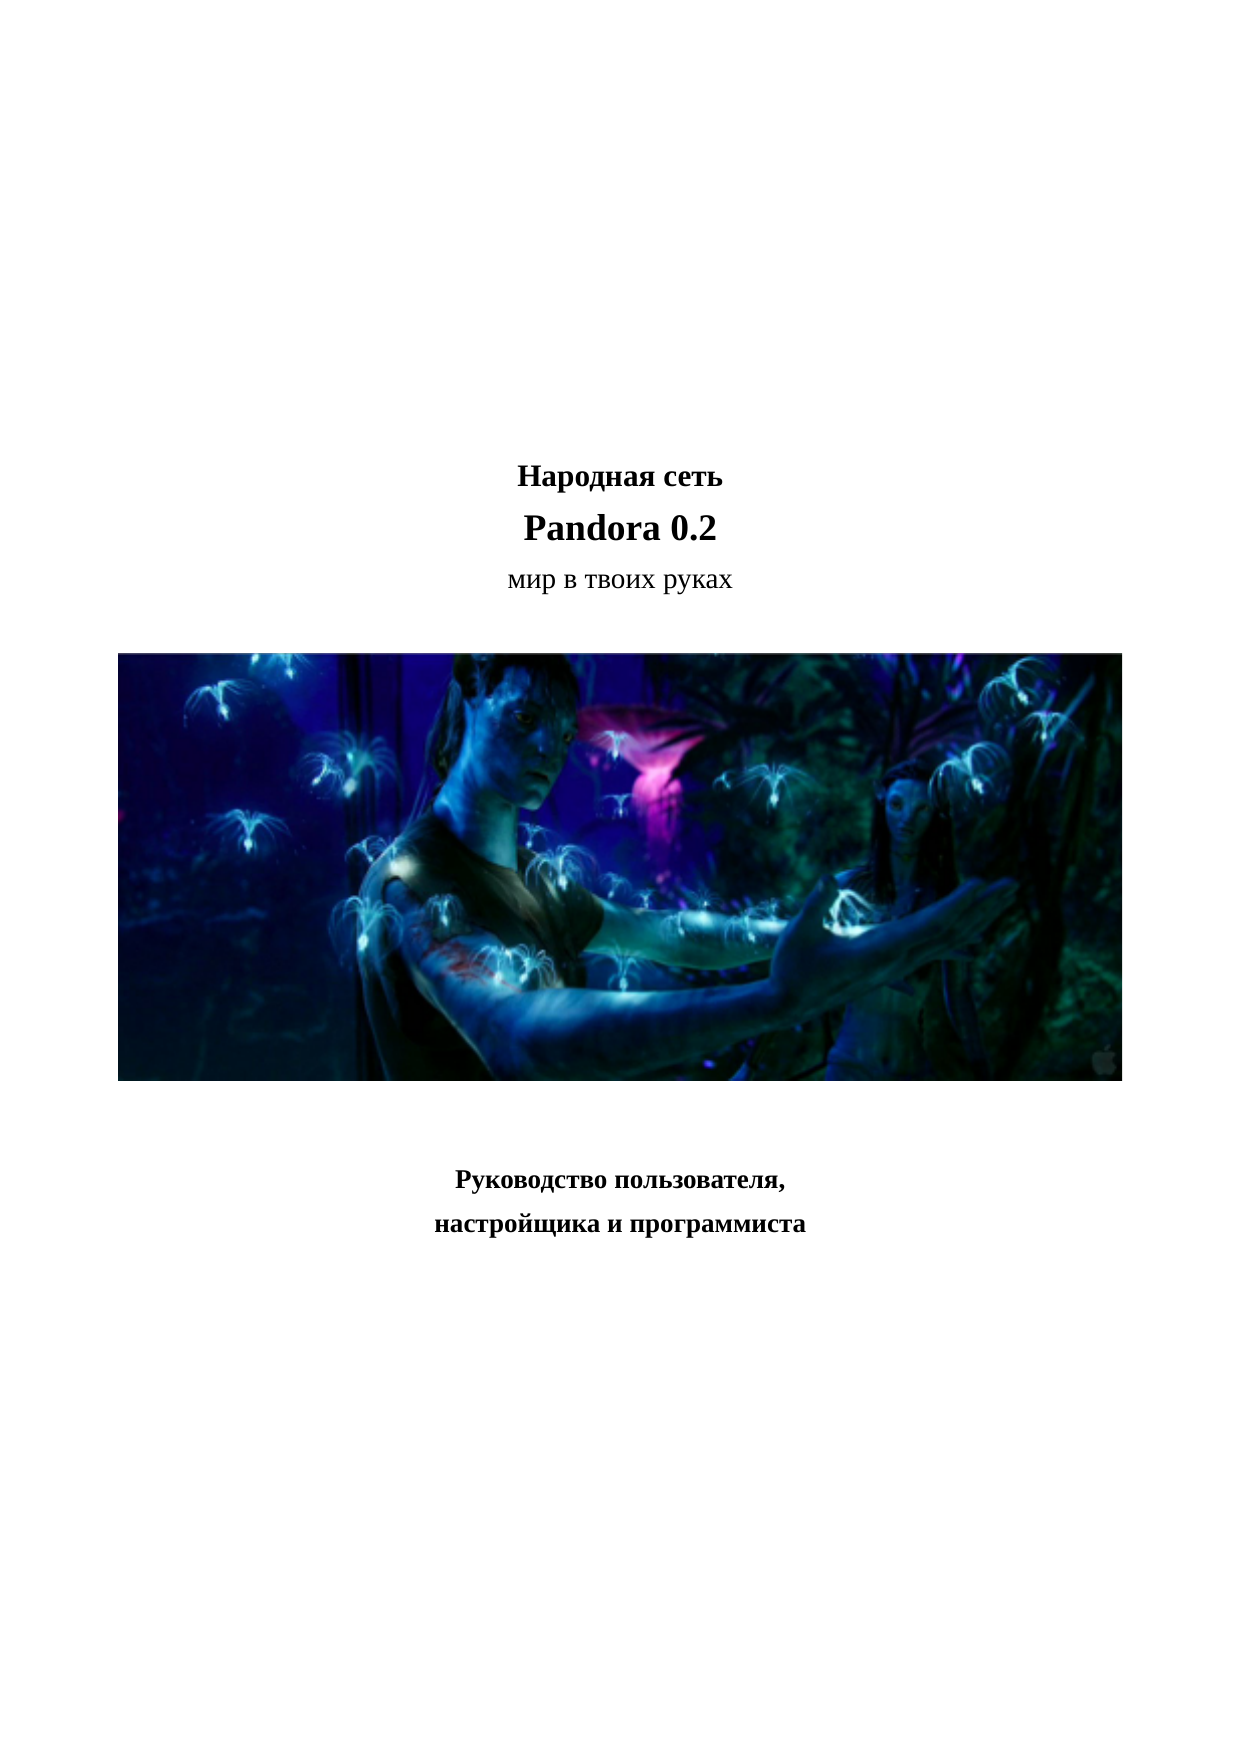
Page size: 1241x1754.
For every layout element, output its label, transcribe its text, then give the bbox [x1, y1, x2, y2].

text мир в твоих руках [118, 561, 1122, 595]
text настройщика и программиста [118, 1207, 1122, 1238]
text Pandora 0.2 [118, 506, 1122, 549]
text Народная сеть [118, 457, 1122, 493]
text Руководство пользователя, [118, 1163, 1122, 1194]
picture [118, 653, 1123, 1081]
